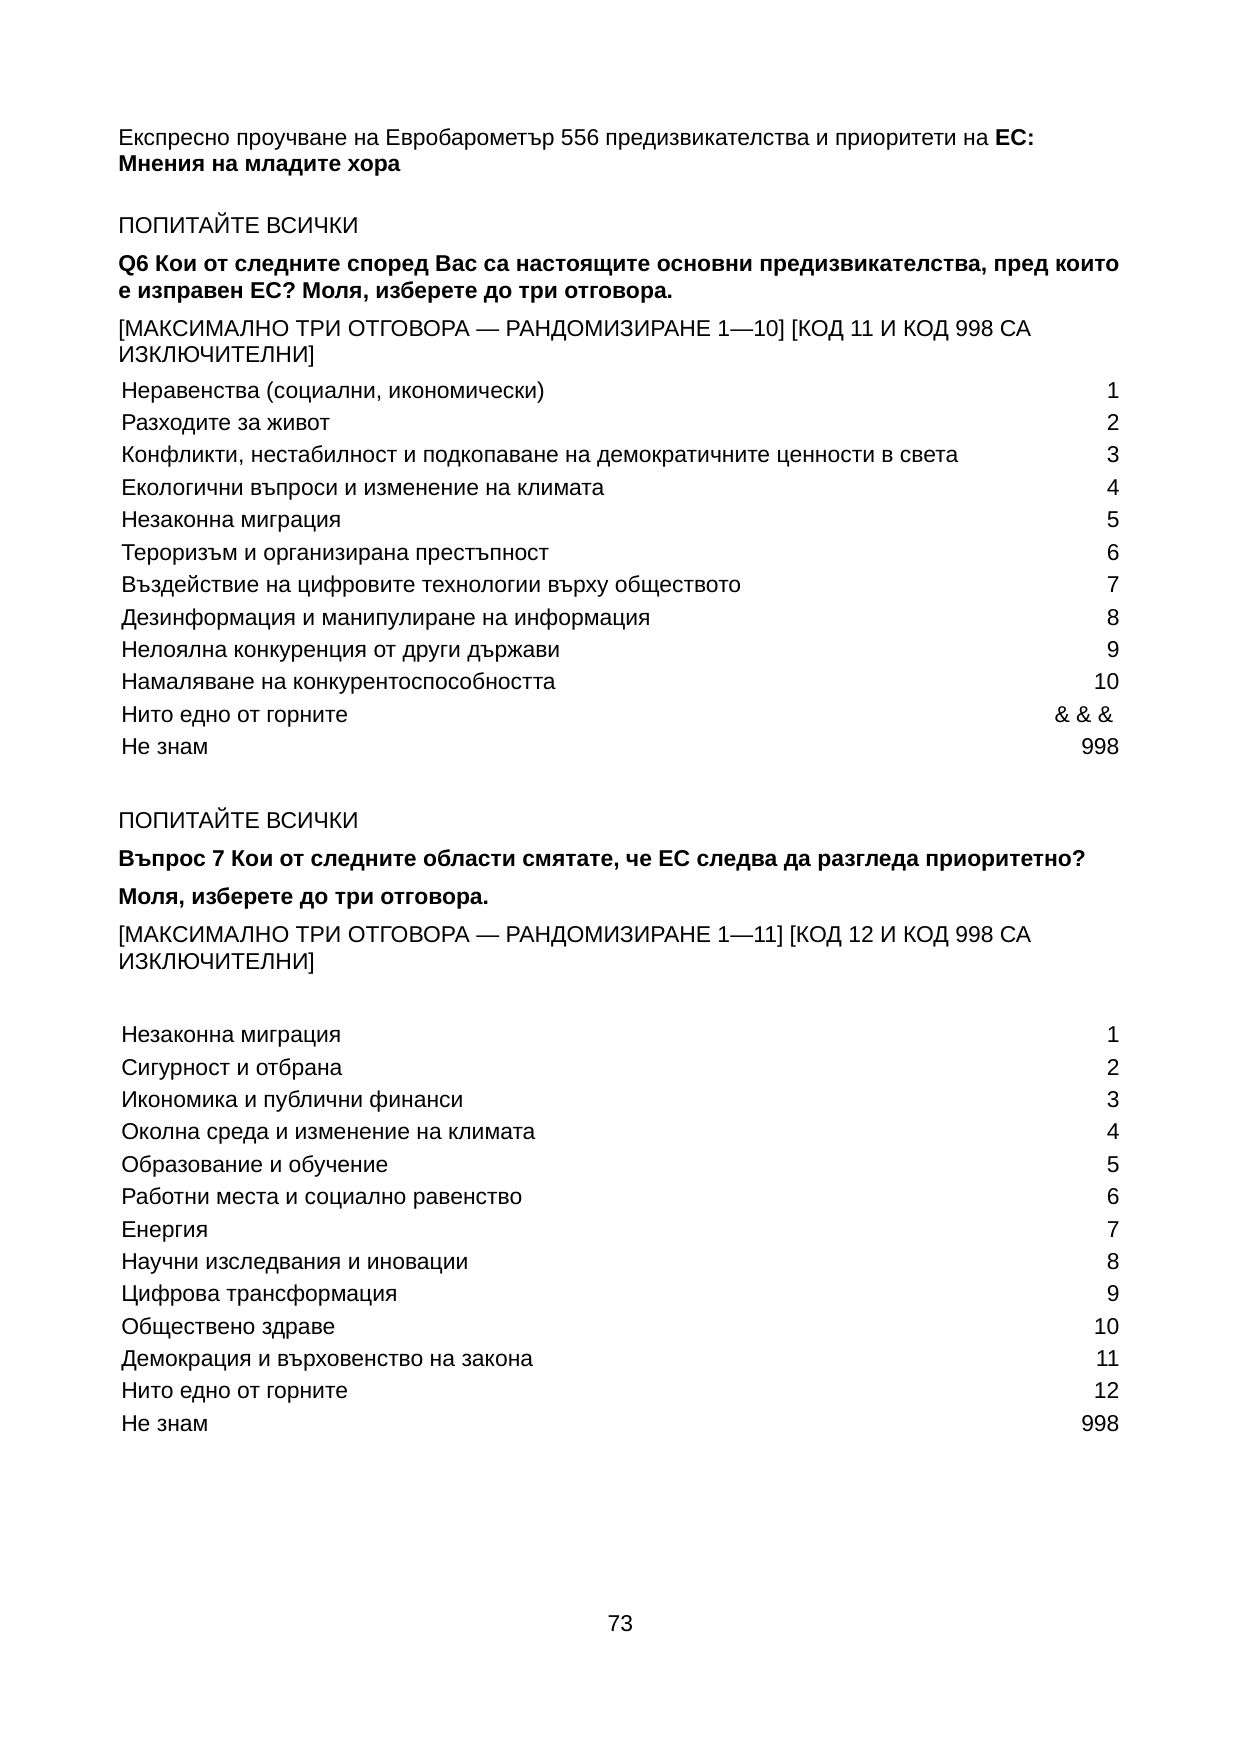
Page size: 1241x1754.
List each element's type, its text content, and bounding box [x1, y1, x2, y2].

table_cell Икономика и публични финанси [118, 1083, 986, 1115]
table_cell 998 [986, 1407, 1122, 1439]
table_cell 6 [986, 536, 1122, 568]
table_cell Разходите за живот [118, 406, 986, 438]
table_cell Образование и обучение [118, 1148, 986, 1180]
table_cell Работни места и социално равенство [118, 1180, 986, 1212]
table_cell 3 [986, 1083, 1122, 1115]
table_cell 10 [986, 665, 1122, 698]
table_cell 4 [986, 1115, 1122, 1148]
table_cell & & & [986, 698, 1122, 730]
table_cell 5 [986, 503, 1122, 536]
table_cell 7 [986, 1213, 1122, 1245]
table_cell 2 [986, 406, 1122, 438]
table_cell 10 [986, 1310, 1122, 1342]
text [МАКСИМАЛНО ТРИ ОТГОВОРА — РАНДОМИЗИРАНЕ 1—11] [КОД 12 И КОД 998 СА ИЗКЛЮЧИТЕЛНИ] [118, 921, 1122, 974]
table_header 1 [986, 1018, 1122, 1051]
table_cell 11 [986, 1342, 1122, 1374]
text Моля, изберете до три отговора. [118, 883, 1122, 909]
table_cell Цифрова трансформация [118, 1277, 986, 1310]
table_cell 7 [986, 568, 1122, 600]
table_cell 6 [986, 1180, 1122, 1212]
text Въпрос 7 Кои от следните области смятате, че ЕС следва да разгледа приоритетно? [118, 845, 1122, 871]
table_cell 4 [986, 471, 1122, 503]
table_cell Нелоялна конкуренция от други държави [118, 633, 986, 665]
table_cell Намаляване на конкурентоспособността [118, 665, 986, 698]
table_cell Не знам [118, 1407, 986, 1439]
table_cell Нито едно от горните [118, 698, 986, 730]
table_cell 8 [986, 600, 1122, 633]
table_cell Конфликти, нестабилност и подкопаване на демократичните ценности в света [118, 439, 986, 471]
text [МАКСИМАЛНО ТРИ ОТГОВОРА — РАНДОМИЗИРАНЕ 1—10] [КОД 11 И КОД 998 СА ИЗКЛЮЧИТЕЛНИ] [118, 315, 1122, 368]
text Q6 Кои от следните според Вас са настоящите основни предизвикателства, пред които е изправен ЕС? Моля, изберете до три отговора. [118, 250, 1122, 303]
table_cell Тероризъм и организирана престъпност [118, 536, 986, 568]
table_cell Научни изследвания и иновации [118, 1245, 986, 1277]
text ПОПИТАЙТЕ ВСИЧКИ [118, 807, 1122, 833]
table_cell 5 [986, 1148, 1122, 1180]
table_cell 8 [986, 1245, 1122, 1277]
table_cell Обществено здраве [118, 1310, 986, 1342]
table_header Неравенства (социални, икономически) [118, 374, 986, 406]
table_cell 3 [986, 439, 1122, 471]
table_cell 12 [986, 1375, 1122, 1407]
table_header 1 [986, 374, 1122, 406]
table_cell 9 [986, 633, 1122, 665]
table_cell Сигурност и отбрана [118, 1051, 986, 1083]
text ПОПИТАЙТЕ ВСИЧКИ [118, 212, 1122, 238]
table_cell 998 [986, 730, 1122, 762]
table_cell Дезинформация и манипулиране на информация [118, 600, 986, 633]
table_cell 9 [986, 1277, 1122, 1310]
table_cell Незаконна миграция [118, 503, 986, 536]
table_cell Екологични въпроси и изменение на климата [118, 471, 986, 503]
table_header Незаконна миграция [118, 1018, 986, 1051]
table_cell Енергия [118, 1213, 986, 1245]
table_cell Въздействие на цифровите технологии върху обществото [118, 568, 986, 600]
table_cell Нито едно от горните [118, 1375, 986, 1407]
table_cell Не знам [118, 730, 986, 762]
table_cell Демокрация и върховенство на закона [118, 1342, 986, 1374]
table_cell Околна среда и изменение на климата [118, 1115, 986, 1148]
table_cell 2 [986, 1051, 1122, 1083]
